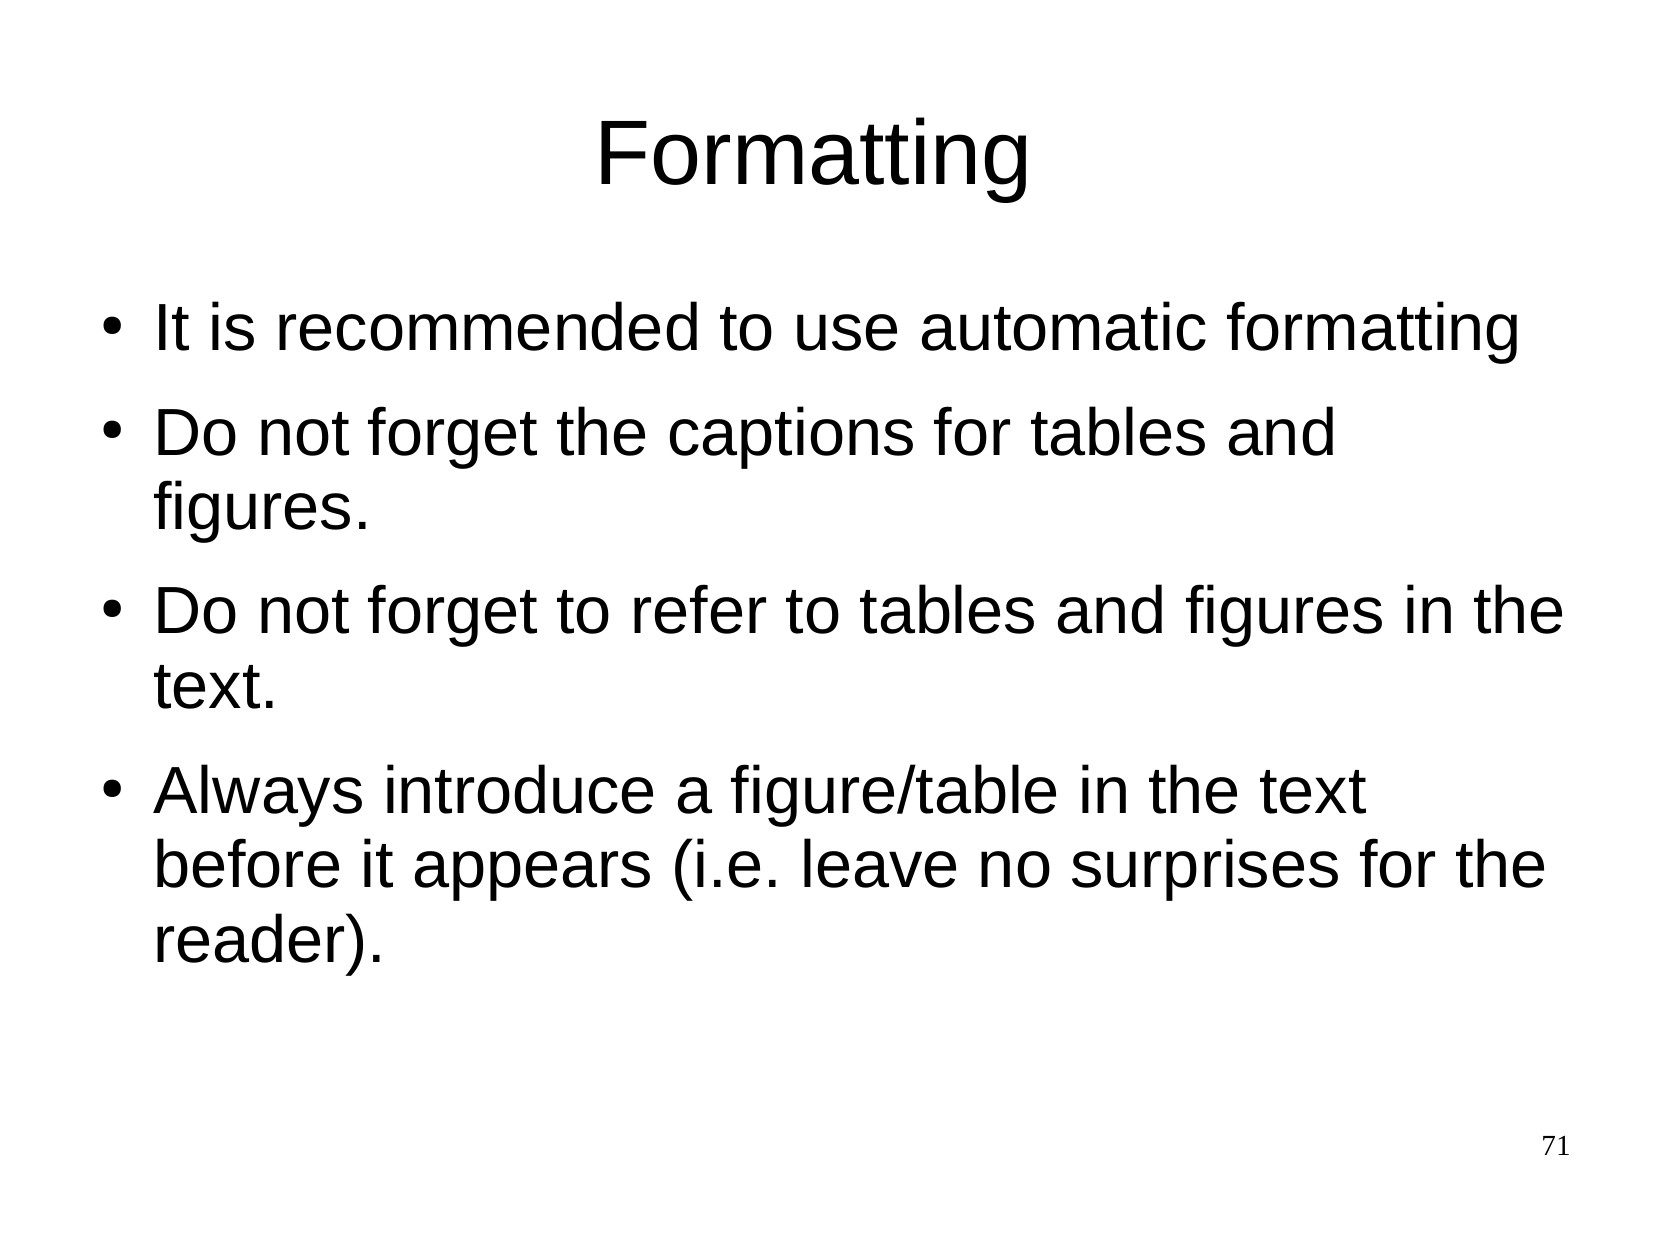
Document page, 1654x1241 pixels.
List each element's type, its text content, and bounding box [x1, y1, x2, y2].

title Formatting [82, 49, 1571, 257]
list It is recommended to use automatic formatting Do not forget the captions for tables and figures. Do not forget to refer to tables and figures in the text. Always introduce a figure/table in the text before it appears (i.e. leave no surprises for the reader). [82, 290, 1571, 1010]
